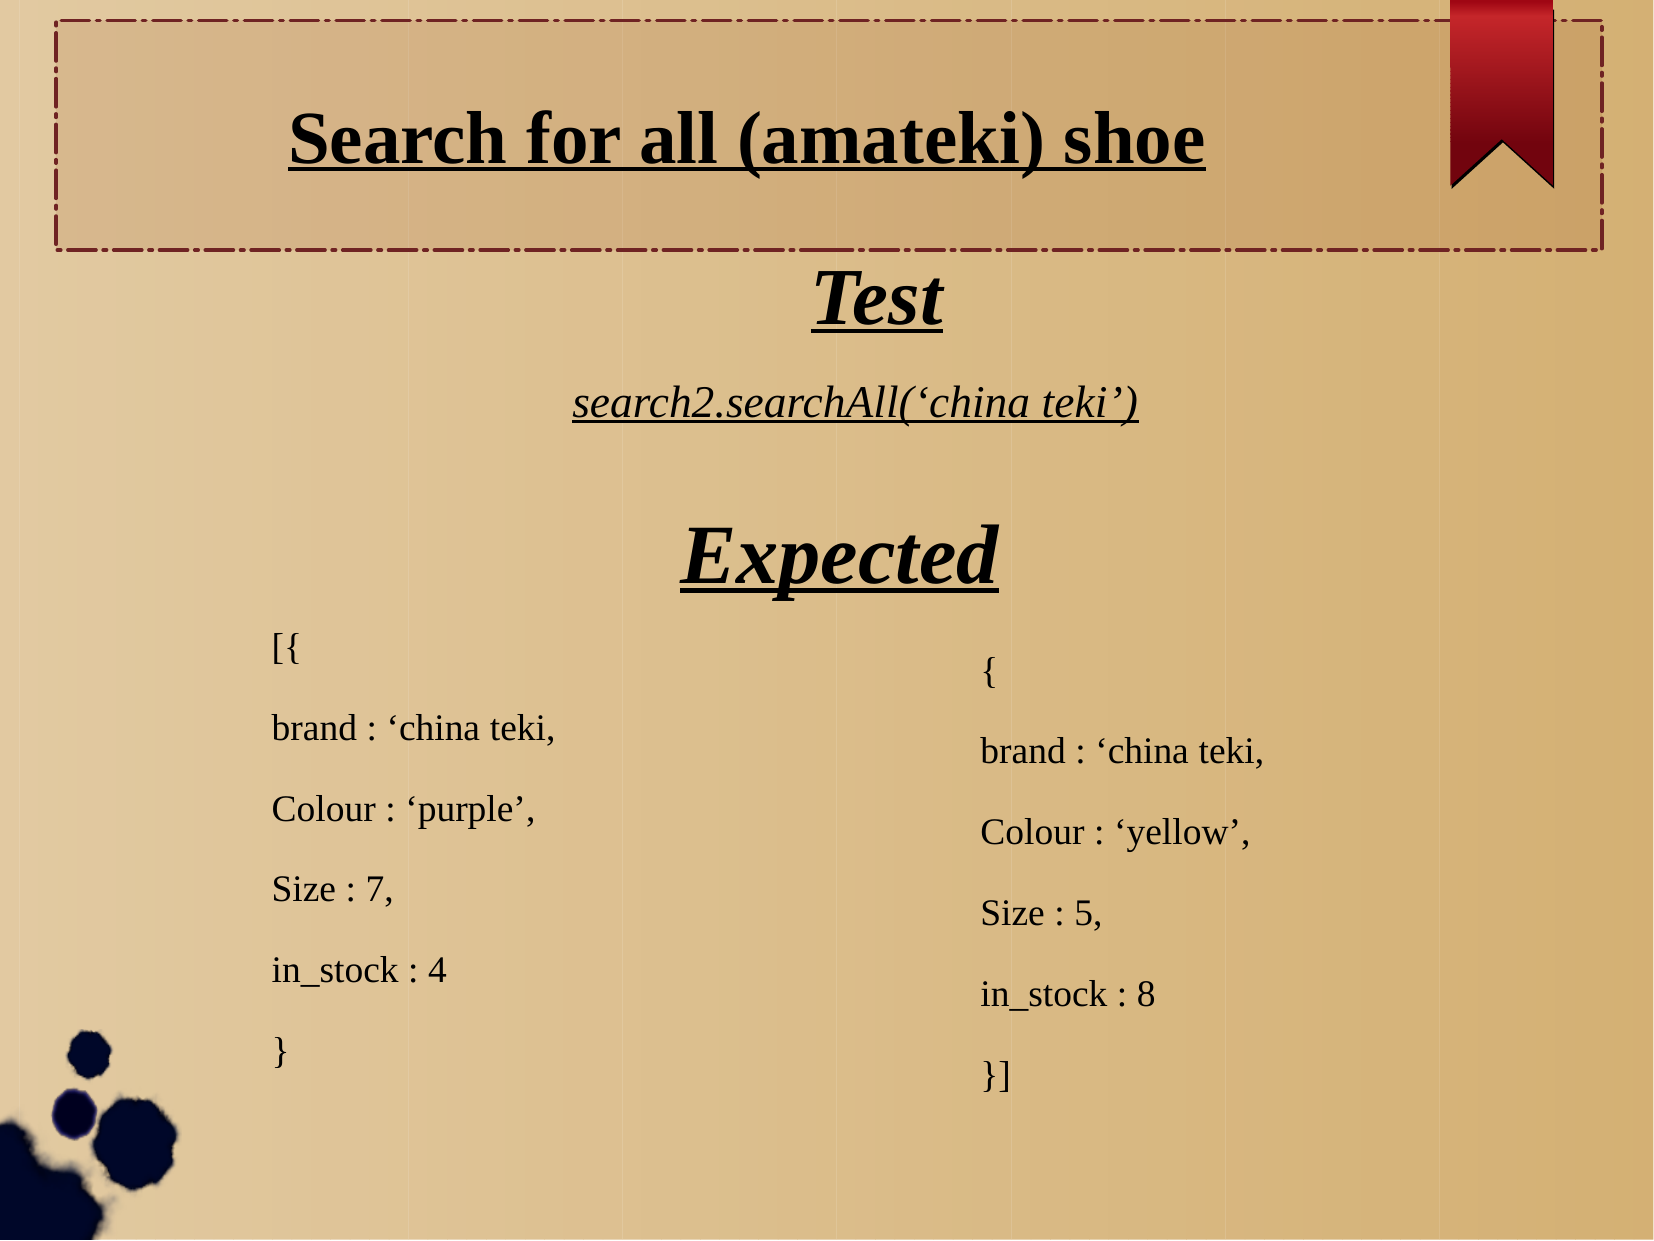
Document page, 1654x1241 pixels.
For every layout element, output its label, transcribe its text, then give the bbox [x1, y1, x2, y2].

list Expected [443, 507, 1170, 603]
list [{ brand : ‘china teki, Colour : ‘purple’, Size : 7, in_stock : 4 } [200, 625, 827, 1182]
list Test search2.searchAll(‘china teki’) [507, 251, 1182, 461]
title Search for all (amateki) shoe [82, 47, 1412, 229]
list { brand : ‘china teki, Colour : ‘yellow’, Size : 5, in_stock : 8 }] [909, 649, 1536, 1158]
